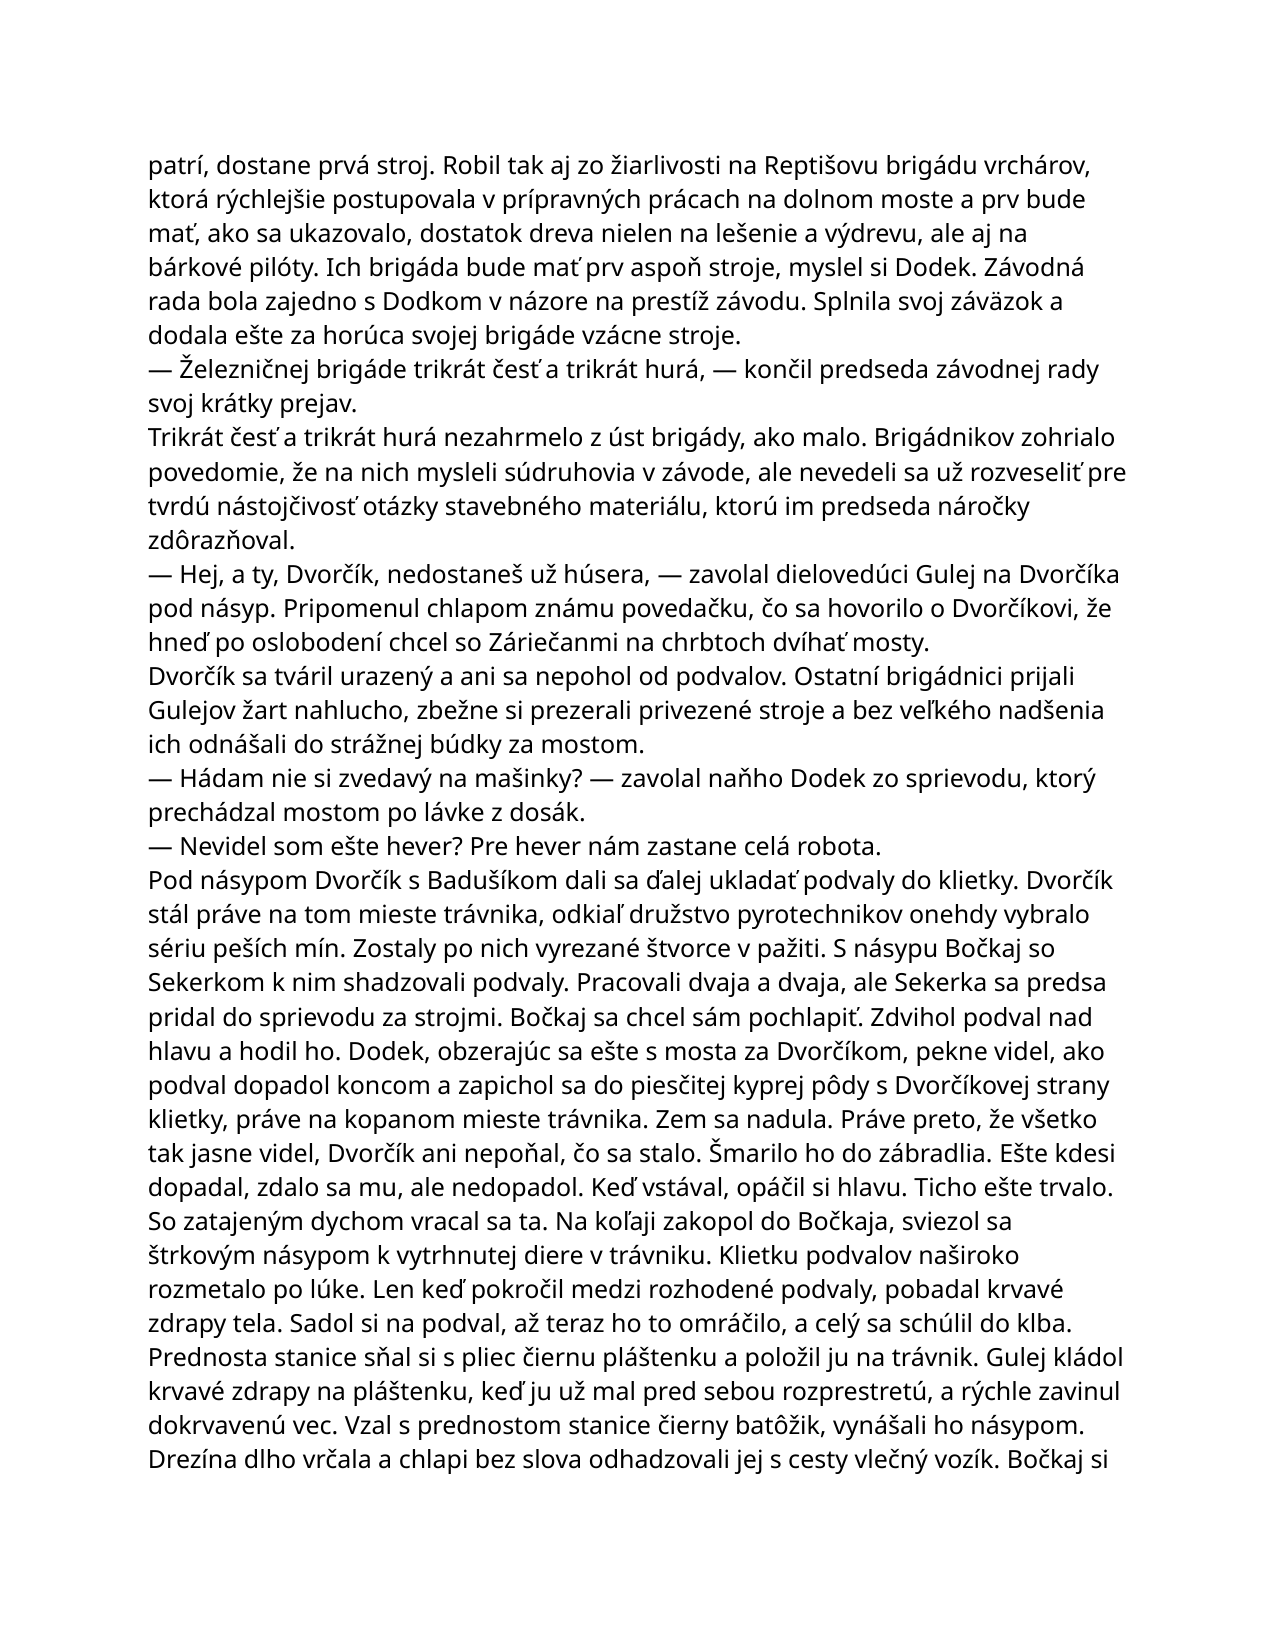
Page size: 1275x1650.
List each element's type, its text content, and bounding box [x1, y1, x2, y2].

text Pod násypom Dvorčík s Badušíkom dali sa ďalej ukladať podvaly do klietky. Dvorčík stál práve na tom mieste trávnika, odkiaľ družstvo pyrotechnikov onehdy vybralo sériu peších mín. Zostaly po nich vyrezané štvorce v pažiti. S násypu Bočkaj so Sekerkom k nim shadzovali podvaly. Pracovali dvaja a dvaja, ale Sekerka sa predsa pridal do sprievodu za strojmi. Bočkaj sa chcel sám pochlapiť. Zdvihol podval nad hlavu a hodil ho. Dodek, obzerajúc sa ešte s mosta za Dvorčíkom, pekne videl, ako podval dopadol koncom a zapichol sa do piesčitej kyprej pôdy s Dvorčíkovej strany klietky, práve na kopanom mieste trávnika. Zem sa nadula. Práve preto, že všetko tak jasne videl, Dvorčík ani nepoňal, čo sa stalo. Šmarilo ho do zábradlia. Ešte kdesi dopadal, zdalo sa mu, ale nedopadol. Keď vstával, opáčil si hlavu. Ticho ešte trvalo. So zatajeným dychom vracal sa ta. Na koľaji zakopol do Bočkaja, sviezol sa štrkovým násypom k vytrhnutej diere v trávniku. Klietku podvalov naširoko rozmetalo po lúke. Len keď pokročil medzi rozhodené podvaly, pobadal krvavé zdrapy tela. Sadol si na podval, až teraz ho to omráčilo, a celý sa schúlil do klba. [148, 863, 1127, 1340]
text — Nevidel som ešte hever? Pre hever nám zastane celá robota. [148, 829, 1127, 863]
text Trikrát česť a trikrát hurá nezahrmelo z úst brigády, ako malo. Brigádnikov zohrialo povedomie, že na nich mysleli súdruhovia v závode, ale nevedeli sa už rozveseliť pre tvrdú nástojčivosť otázky stavebného materiálu, ktorú im predseda náročky zdôrazňoval. [148, 420, 1127, 556]
text — Železničnej brigáde trikrát česť a trikrát hurá, — končil predseda závodnej rady svoj krátky prejav. [148, 352, 1127, 420]
text Prednosta stanice sňal si s pliec čiernu pláštenku a položil ju na trávnik. Gulej kládol krvavé zdrapy na pláštenku, keď ju už mal pred sebou rozprestretú, a rýchle zavinul dokrvavenú vec. Vzal s prednostom stanice čierny batôžik, vynášali ho násypom. Drezína dlho vrčala a chlapi bez slova odhadzovali jej s cesty vlečný vozík. Bočkaj si [148, 1340, 1127, 1476]
text patrí, dostane prvá stroj. Robil tak aj zo žiarlivosti na Reptišovu brigádu vrchárov, ktorá rýchlejšie postupovala v prípravných prácach na dolnom moste a prv bude mať, ako sa ukazovalo, dostatok dreva nielen na lešenie a výdrevu, ale aj na bárkové pilóty. Ich brigáda bude mať prv aspoň stroje, myslel si Dodek. Závodná rada bola zajedno s Dodkom v názore na prestíž závodu. Splnila svoj záväzok a dodala ešte za horúca svojej brigáde vzácne stroje. [148, 148, 1127, 352]
text — Hej, a ty, Dvorčík, nedostaneš už húsera, — zavolal dielovedúci Gulej na Dvorčíka pod násyp. Pripomenul chlapom známu povedačku, čo sa hovorilo o Dvorčíkovi, že hneď po oslobodení chcel so Záriečanmi na chrbtoch dvíhať mosty. [148, 556, 1127, 658]
text — Hádam nie si zvedavý na mašinky? — zavolal naňho Dodek zo sprievodu, ktorý prechádzal mostom po lávke z dosák. [148, 761, 1127, 829]
text Dvorčík sa tváril urazený a ani sa nepohol od podvalov. Ostatní brigádnici prijali Gulejov žart nahlucho, zbežne si prezerali privezené stroje a bez veľkého nadšenia ich odnášali do strážnej búdky za mostom. [148, 658, 1127, 761]
